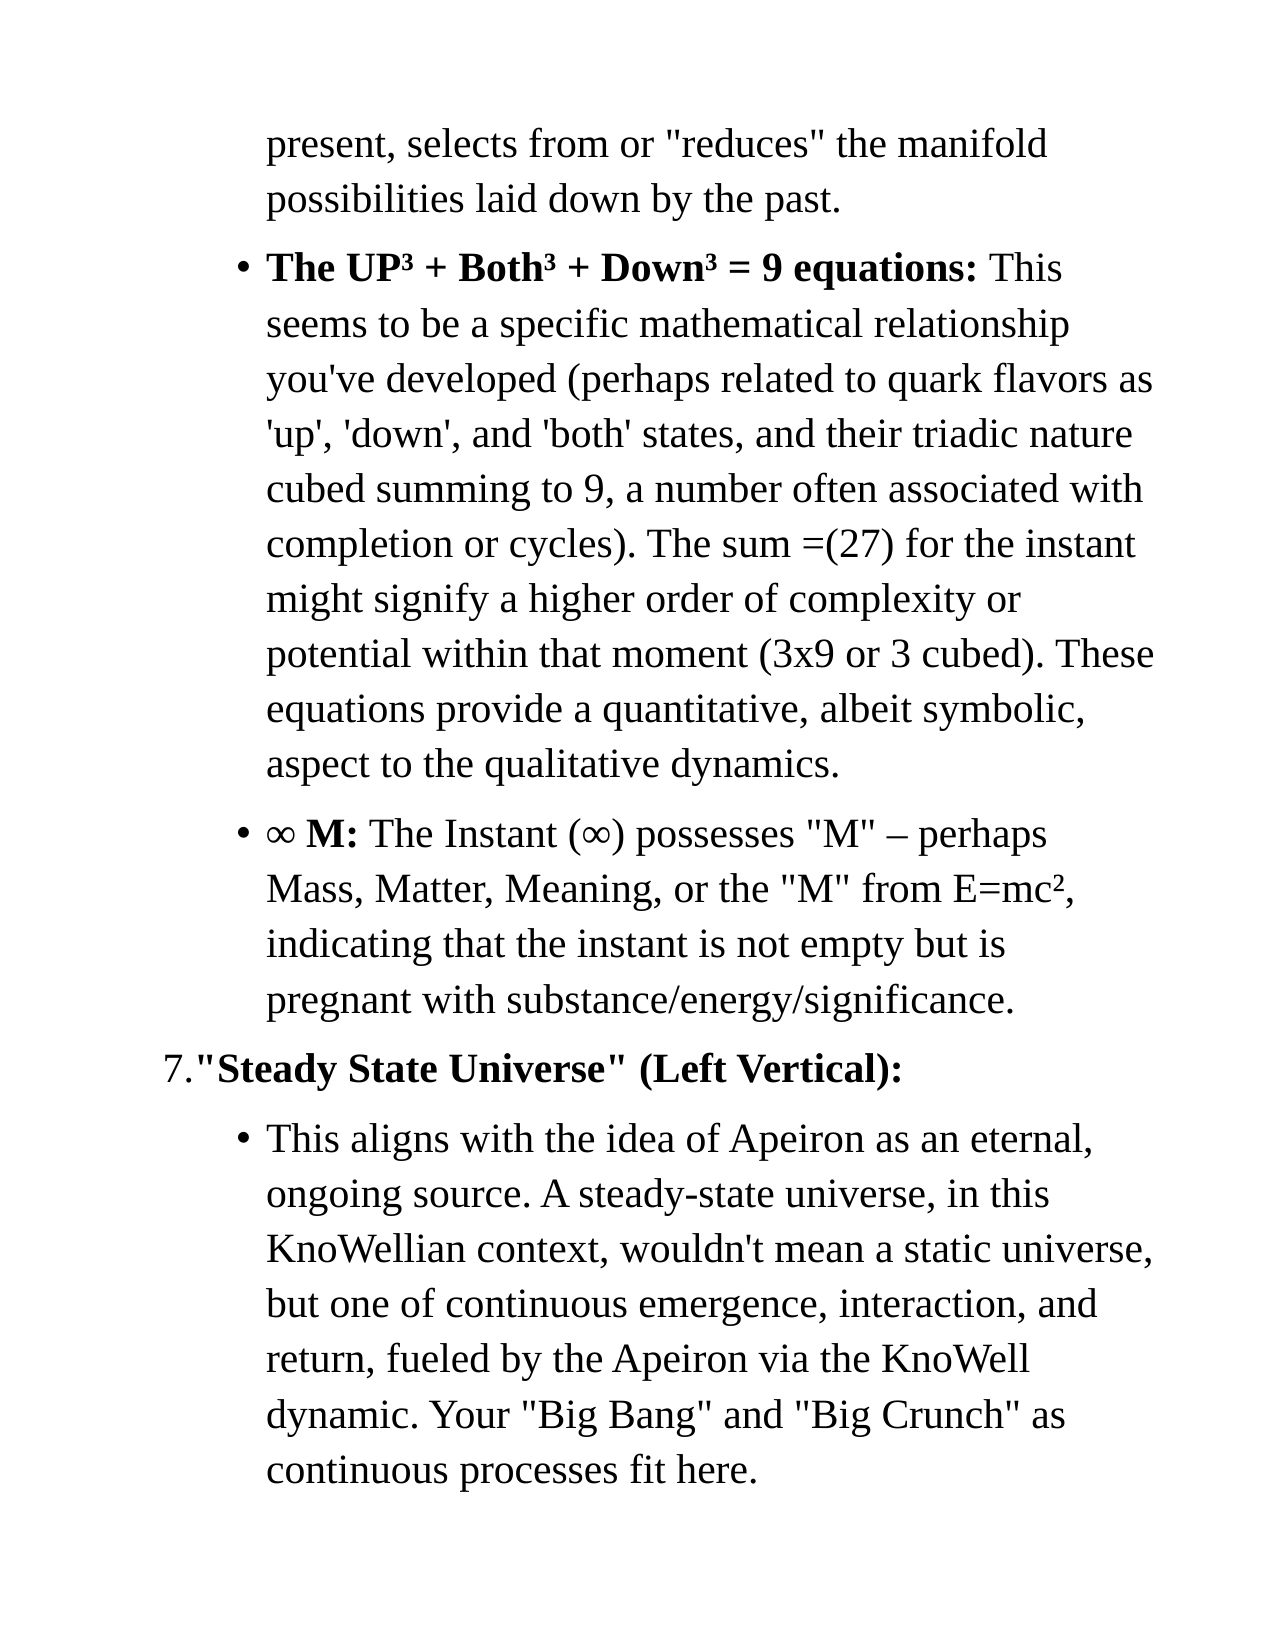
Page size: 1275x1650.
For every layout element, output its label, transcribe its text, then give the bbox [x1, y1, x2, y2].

list This aligns with the idea of Apeiron as an eternal, ongoing source. A steady-state universe, in this KnoWellian context, wouldn't mean a static universe, but one of continuous emergence, interaction, and return, fueled by the Apeiron via the KnoWell dynamic. Your "Big Bang" and "Big Crunch" as continuous processes fit here. [236, 1113, 1157, 1492]
list present, selects from or "reduces" the manifold possibilities laid down by the past. [236, 118, 1157, 221]
list "Steady State Universe" (Left Vertical): [162, 1044, 1157, 1092]
list The UP³ + Both³ + Down³ = 9 equations: This seems to be a specific mathematical relationship you've developed (perhaps related to quark flavors as 'up', 'down', and 'both' states, and their triadic nature cubed summing to 9, a number often associated with completion or cycles). The sum =(27) for the instant might signify a higher order of complexity or potential within that moment (3x9 or 3 cubed). These equations provide a quantitative, albeit symbolic, aspect to the qualitative dynamics. [236, 243, 1157, 787]
list ∞ M: The Instant (∞) possesses "M" – perhaps Mass, Matter, Meaning, or the "M" from E=mc², indicating that the instant is not empty but is pregnant with substance/energy/significance. [236, 809, 1157, 1022]
